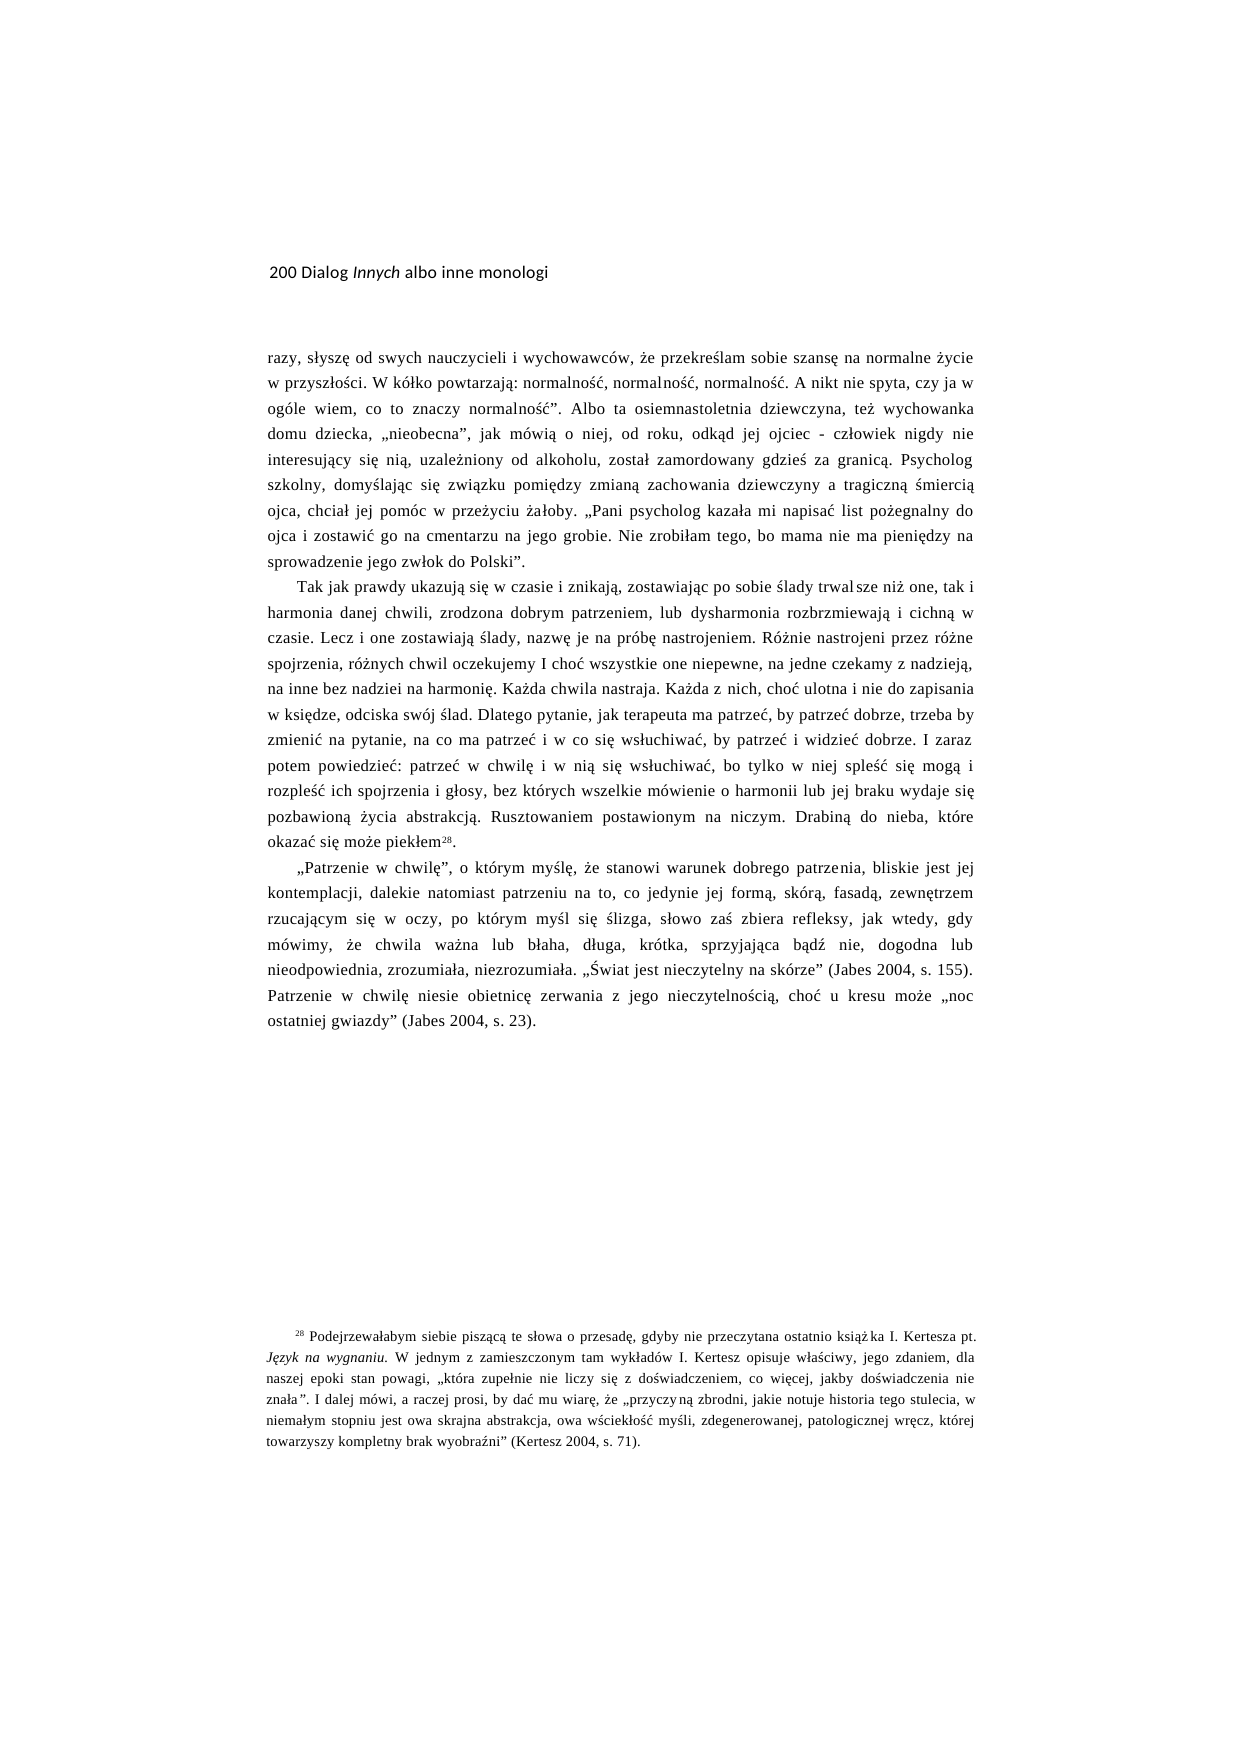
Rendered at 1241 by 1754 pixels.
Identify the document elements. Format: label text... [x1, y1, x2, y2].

text razy, słyszę od swych nauczycieli i wychowawców, że przekreślam sobie szansę na normalne życie w przyszłości. W kółko powtarzają: normalność, normal­ność, normalność. A nikt nie spyta, czy ja w ogóle wiem, co to znaczy normal­ność”. Albo ta osiemnastoletnia dziewczyna, też wychowanka domu dziecka, „nieobecna”, jak mówią o niej, od roku, odkąd jej ojciec - człowiek nigdy nie interesujący się nią, uzależniony od alkoholu, został zamordowany gdzieś za granicą. Psycholog szkolny, domyślając się związku pomiędzy zmianą zacho­wania dziewczyny a tragiczną śmiercią ojca, chciał jej pomóc w przeżyciu ża­łoby. „Pani psycholog kazała mi napisać list pożegnalny do ojca i zostawić go na cmentarzu na jego grobie. Nie zrobiłam tego, bo mama nie ma pieniędzy na sprowadzenie jego zwłok do Polski”. [267, 343, 974, 572]
text „Patrzenie w chwilę”, o którym myślę, że stanowi warunek dobrego patrze­nia, bliskie jest jej kontemplacji, dalekie natomiast patrzeniu na to, co jedynie jej formą, skórą, fasadą, zewnętrzem rzucającym się w oczy, po którym myśl się ślizga, słowo zaś zbiera refleksy, jak wtedy, gdy mówimy, że chwila ważna lub błaha, długa, krótka, sprzyjająca bądź nie, dogodna lub nieodpowiednia, zrozu­miała, niezrozumiała. „Świat jest nieczytelny na skórze” (Jabes 2004, s. 155). Pa­trzenie w chwilę niesie obietnicę zerwania z jego nieczytelnością, choć u kresu może „noc ostatniej gwiazdy” (Jabes 2004, s. 23). [267, 853, 974, 1032]
text 28 Podejrzewałabym siebie piszącą te słowa o przesadę, gdyby nie przeczytana ostatnio książ­ka I. Kertesza pt. Język na wygnaniu. W jednym z zamieszczonym tam wykładów I. Kertesz opisuje właściwy, jego zdaniem, dla naszej epoki stan powagi, „która zupełnie nie liczy się z doświadczeniem, co więcej, jakby doświadczenia nie znała”. I dalej mówi, a raczej prosi, by dać mu wiarę, że „przyczy­ną zbrodni, jakie notuje historia tego stulecia, w niemałym stopniu jest owa skrajna abstrakcja, owa wściekłość myśli, zdegenerowanej, patologicznej wręcz, której towarzyszy kompletny brak wyobraź­ni” (Kertesz 2004, s. 71). [266, 1324, 977, 1450]
text 200 Dialog Innych albo inne monologi [269, 264, 608, 282]
text Tak jak prawdy ukazują się w czasie i znikają, zostawiając po sobie ślady trwal­sze niż one, tak i harmonia danej chwili, zrodzona dobrym patrzeniem, lub dys­harmonia rozbrzmiewają i cichną w czasie. Lecz i one zostawiają ślady, nazwę je na próbę nastrojeniem. Różnie nastrojeni przez różne spojrzenia, różnych chwil oczekujemy I choć wszystkie one niepewne, na jedne czekamy z nadzieją, na inne bez nadziei na harmonię. Każda chwila nastraja. Każda z nich, choć ulotna i nie do zapisania w księdze, odciska swój ślad. Dlatego pytanie, jak terapeuta ma pa­trzeć, by patrzeć dobrze, trzeba by zmienić na pytanie, na co ma patrzeć i w co się wsłuchiwać, by patrzeć i widzieć dobrze. I zaraz potem powiedzieć: patrzeć w chwilę i w nią się wsłuchiwać, bo tylko w niej spleść się mogą i rozpleść ich spoj­rzenia i głosy, bez których wszelkie mówienie o harmonii lub jej braku wydaje się pozbawioną życia abstrakcją. Rusztowaniem postawionym na niczym. Drabiną do nieba, które okazać się może piekłem28. [267, 572, 974, 853]
